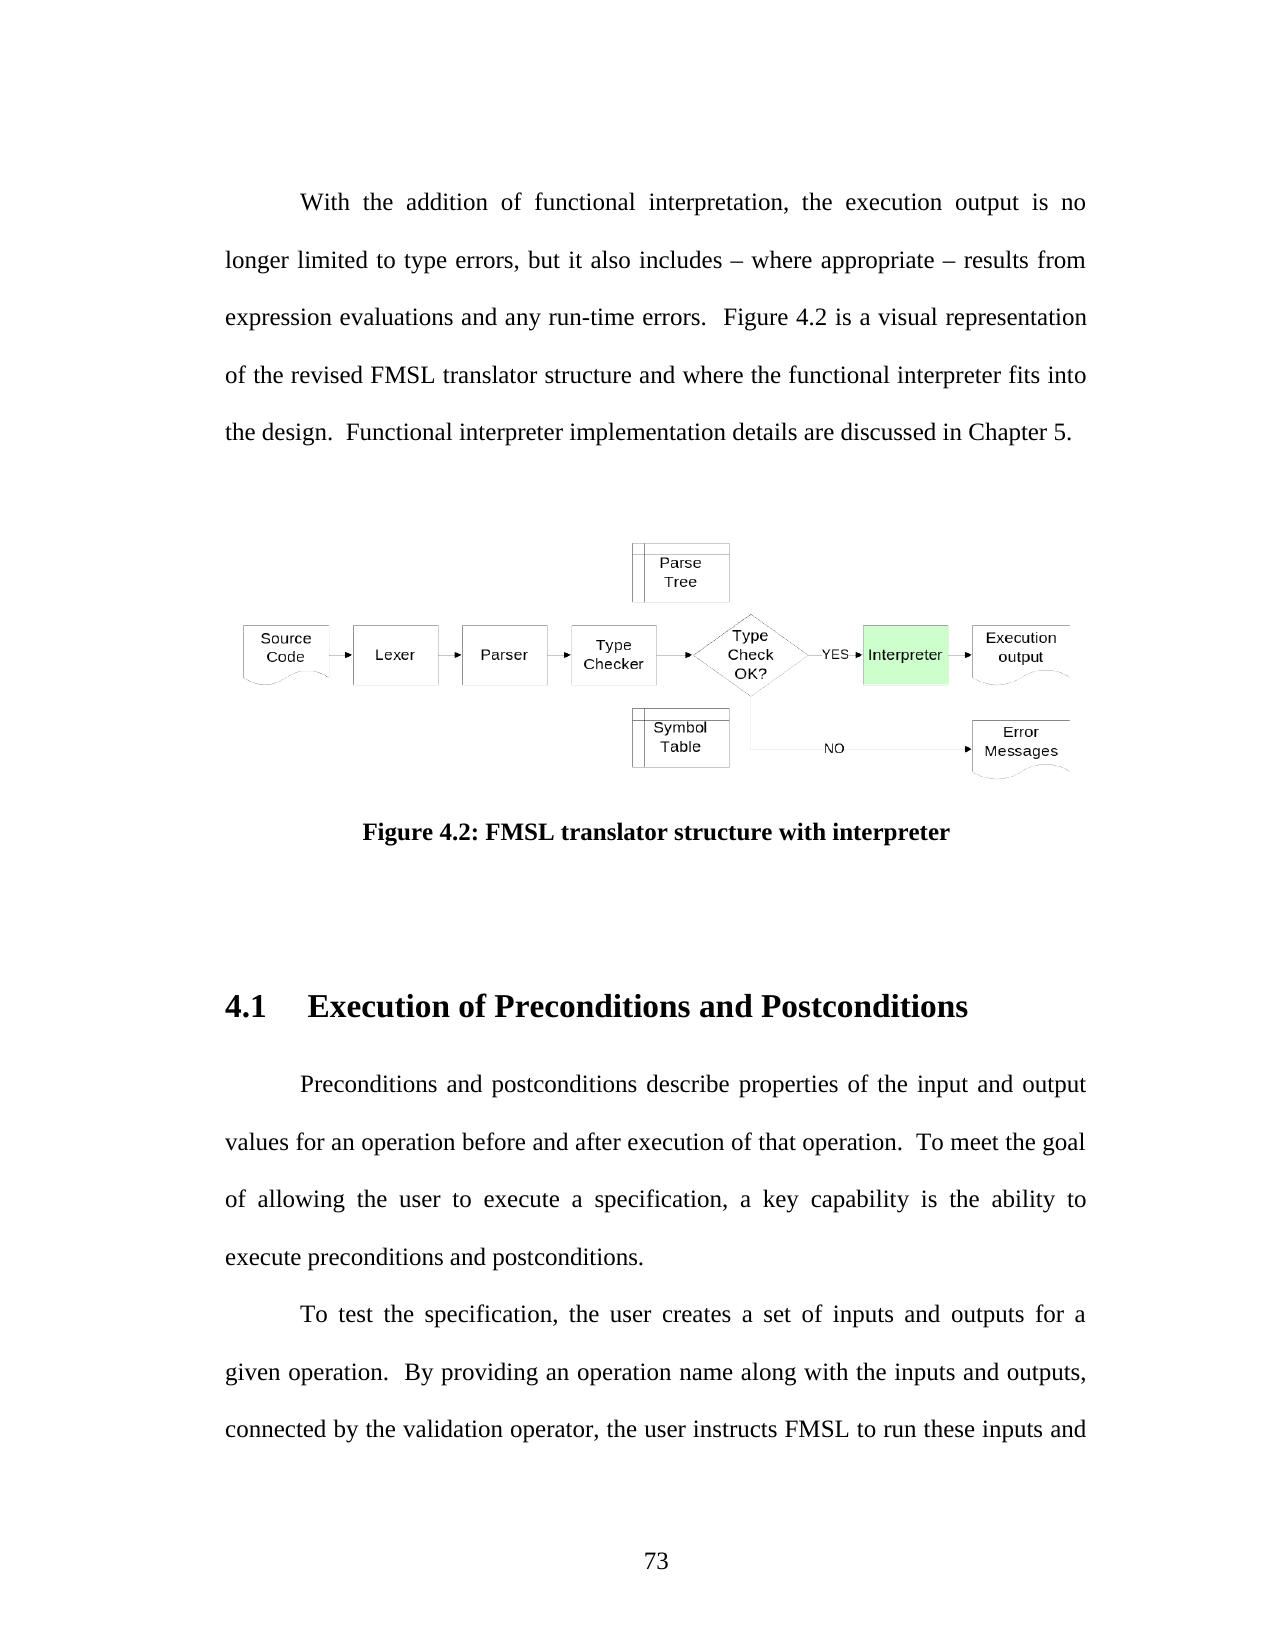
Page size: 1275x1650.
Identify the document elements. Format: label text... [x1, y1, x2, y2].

subtitle Execution of Preconditions and Postconditions [225, 986, 1087, 1024]
text Preconditions and postconditions describe properties of the input and output values for an operation before and after execution of that operation. To meet the goal of allowing the user to execute a specification, a key capability is the ability to execute preconditions and postconditions. [225, 1069, 1087, 1270]
text To test the specification, the user creates a set of inputs and outputs for a given operation. By providing an operation name along with the inputs and outputs, connected by the validation operator, the user instructs FMSL to run these inputs and [225, 1299, 1087, 1443]
text With the addition of functional interpretation, the execution output is no longer limited to type errors, but it also includes – where appropriate – results from expression evaluations and any run-time errors. Figure 4.2 is a visual representation of the revised FMSL translator structure and where the functional interpreter fits into the design. Functional interpreter implementation details are discussed in Chapter 5. [225, 187, 1087, 446]
text Figure 4.2: FMSL translator structure with interpreter [225, 817, 1087, 846]
